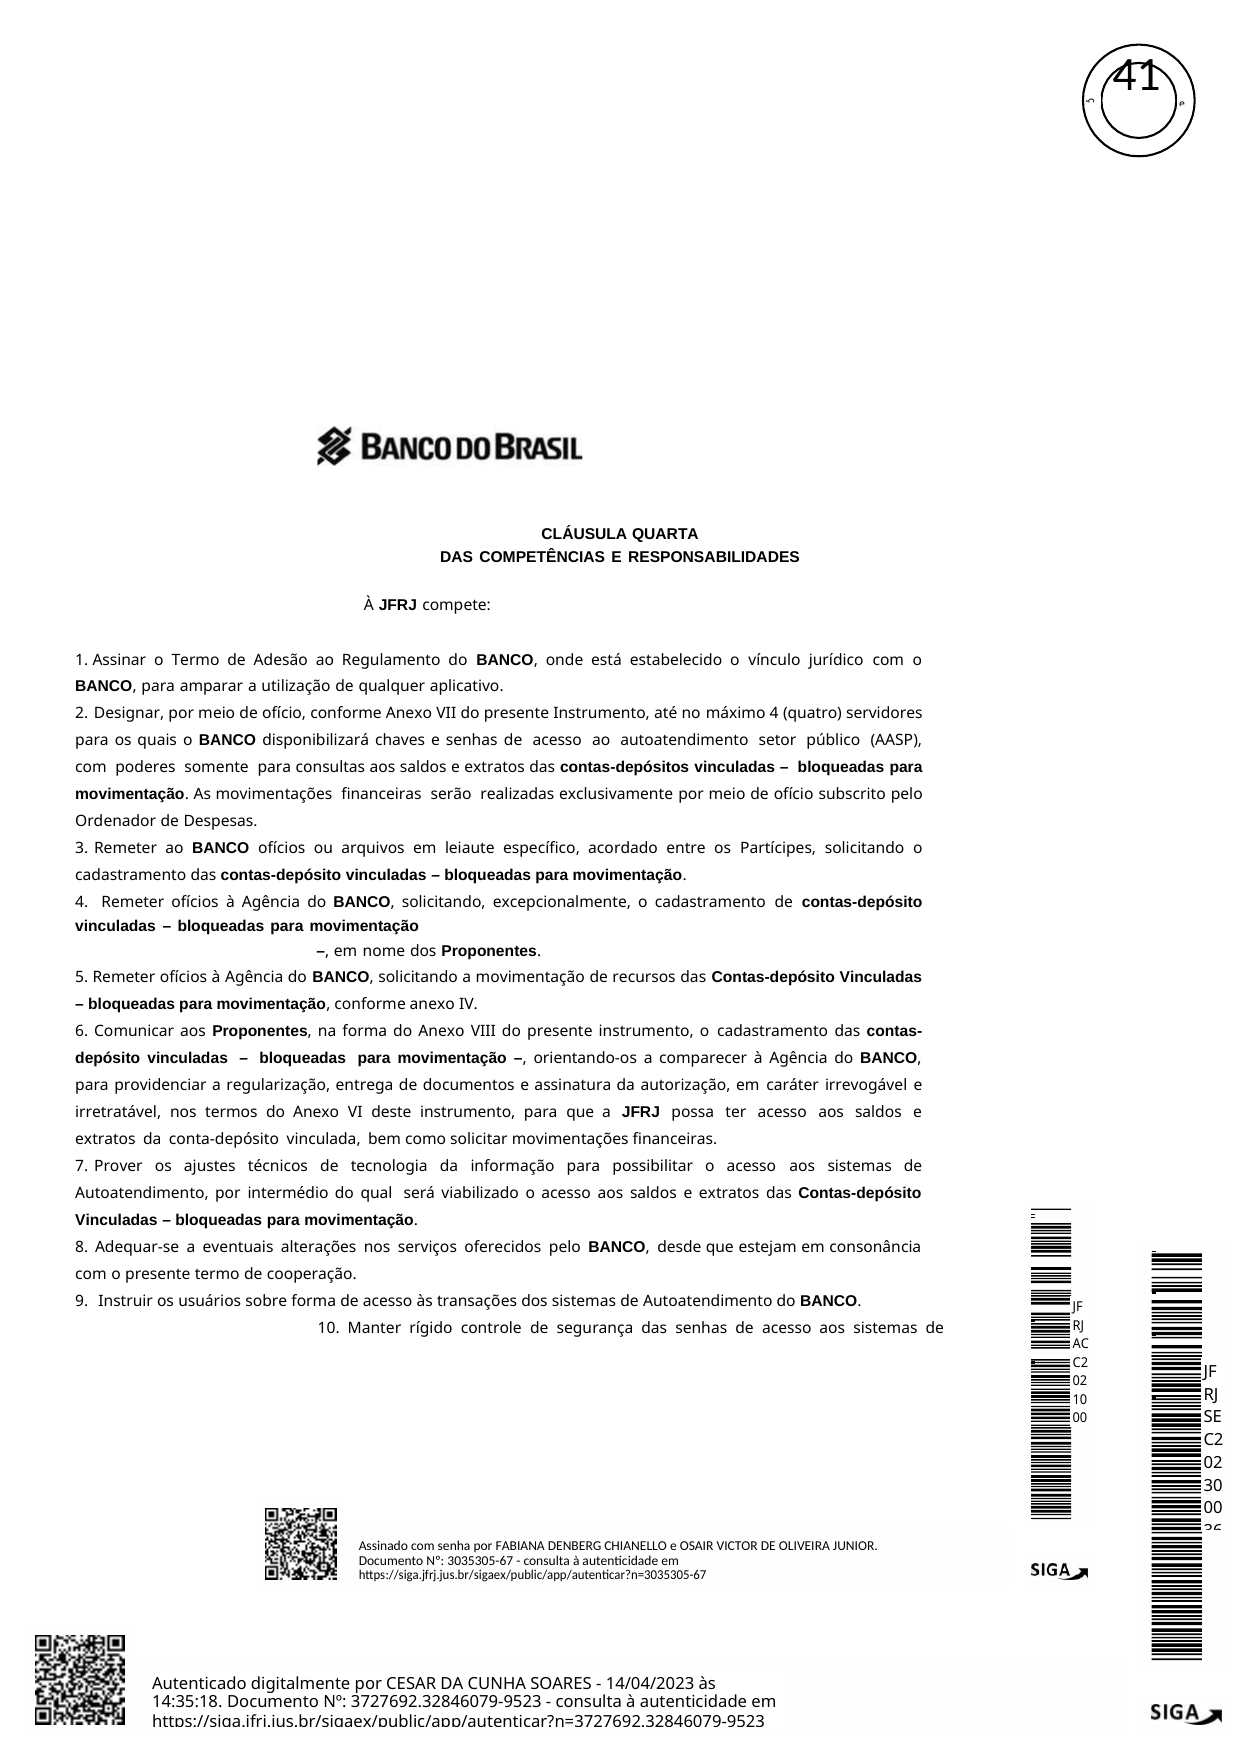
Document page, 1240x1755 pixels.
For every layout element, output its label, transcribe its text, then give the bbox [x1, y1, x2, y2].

text CLÁUSULA QUARTA [214, 525, 1026, 543]
list JFRJACC202100002 [1072, 1297, 1089, 1426]
list Manter rígido controle de segurança das senhas de acesso aos sistemas de [317, 1317, 1022, 1338]
list Remeter ao BANCO ofícios ou arquivos em leiaute específico, acordado entre os Partícipes, solicitando o cadastramento das contas-depósito vinculadas – bloqueadas para movimentação. [75, 837, 922, 885]
text À JFRJ compete: [148, 594, 706, 615]
list Comunicar aos Proponentes, na forma do Anexo VIII do presente instrumento, o cadastramento das contas-depósito vinculadas – bloqueadas para movimentação –, orientando-os a comparecer à Agência do BANCO, para providenciar a regularização, entrega de documentos e assinatura da autorização, em caráter irrevogável e irretratável, nos termos do Anexo VI deste instrumento, para que a JFRJ possa ter acesso aos saldos e extratos da conta-depósito vinculada, bem como solicitar movimentações financeiras. [75, 1020, 922, 1149]
text ç [1085, 98, 1099, 106]
list Remeter ofícios à Agência do BANCO, solicitando a movimentação de recursos das Contas-depósito Vinculadas – bloqueadas para movimentação, conforme anexo IV. [75, 966, 922, 1014]
list Designar, por meio de ofício, conforme Anexo VII do presente Instrumento, até no máximo 4 (quatro) servidores para os quais o BANCO disponibilizará chaves e senhas de acesso ao autoatendimento setor público (AASP), com poderes somente para consultas aos saldos e extratos das contas-depósitos vinculadas – bloqueadas para movimentação. As movimentações financeiras serão realizadas exclusivamente por meio de ofício subscrito pelo Ordenador de Despesas. [75, 702, 922, 831]
text –, em nome dos Proponentes. [151, 940, 706, 961]
list Prover os ajustes técnicos de tecnologia da informação para possibilitar o acesso aos sistemas de Autoatendimento, por intermédio do qual será viabilizado o acesso aos saldos e extratos das Contas-depósito Vinculadas – bloqueadas para movimentação. [75, 1155, 922, 1230]
list JFRJSEC202300036A [1203, 1359, 1224, 1530]
list Instruir os usuários sobre forma de acesso às transações dos sistemas de Autoatendimento do BANCO. [75, 1290, 922, 1311]
list Remeter ofícios à Agência do BANCO, solicitando, excepcionalmente, o cadastramento de contas-depósito vinculadas – bloqueadas para movimentação [75, 891, 923, 935]
text e [1179, 97, 1193, 105]
list Adequar-se a eventuais alterações nos serviços oferecidos pelo BANCO, desde que estejam em consonância com o presente termo de cooperação. [75, 1236, 922, 1284]
text DAS COMPETÊNCIAS E RESPONSABILIDADES [214, 548, 1026, 566]
list Assinar o Termo de Adesão ao Regulamento do BANCO, onde está estabelecido o vínculo jurídico com o BANCO, para amparar a utilização de qualquer aplicativo. [75, 648, 922, 696]
